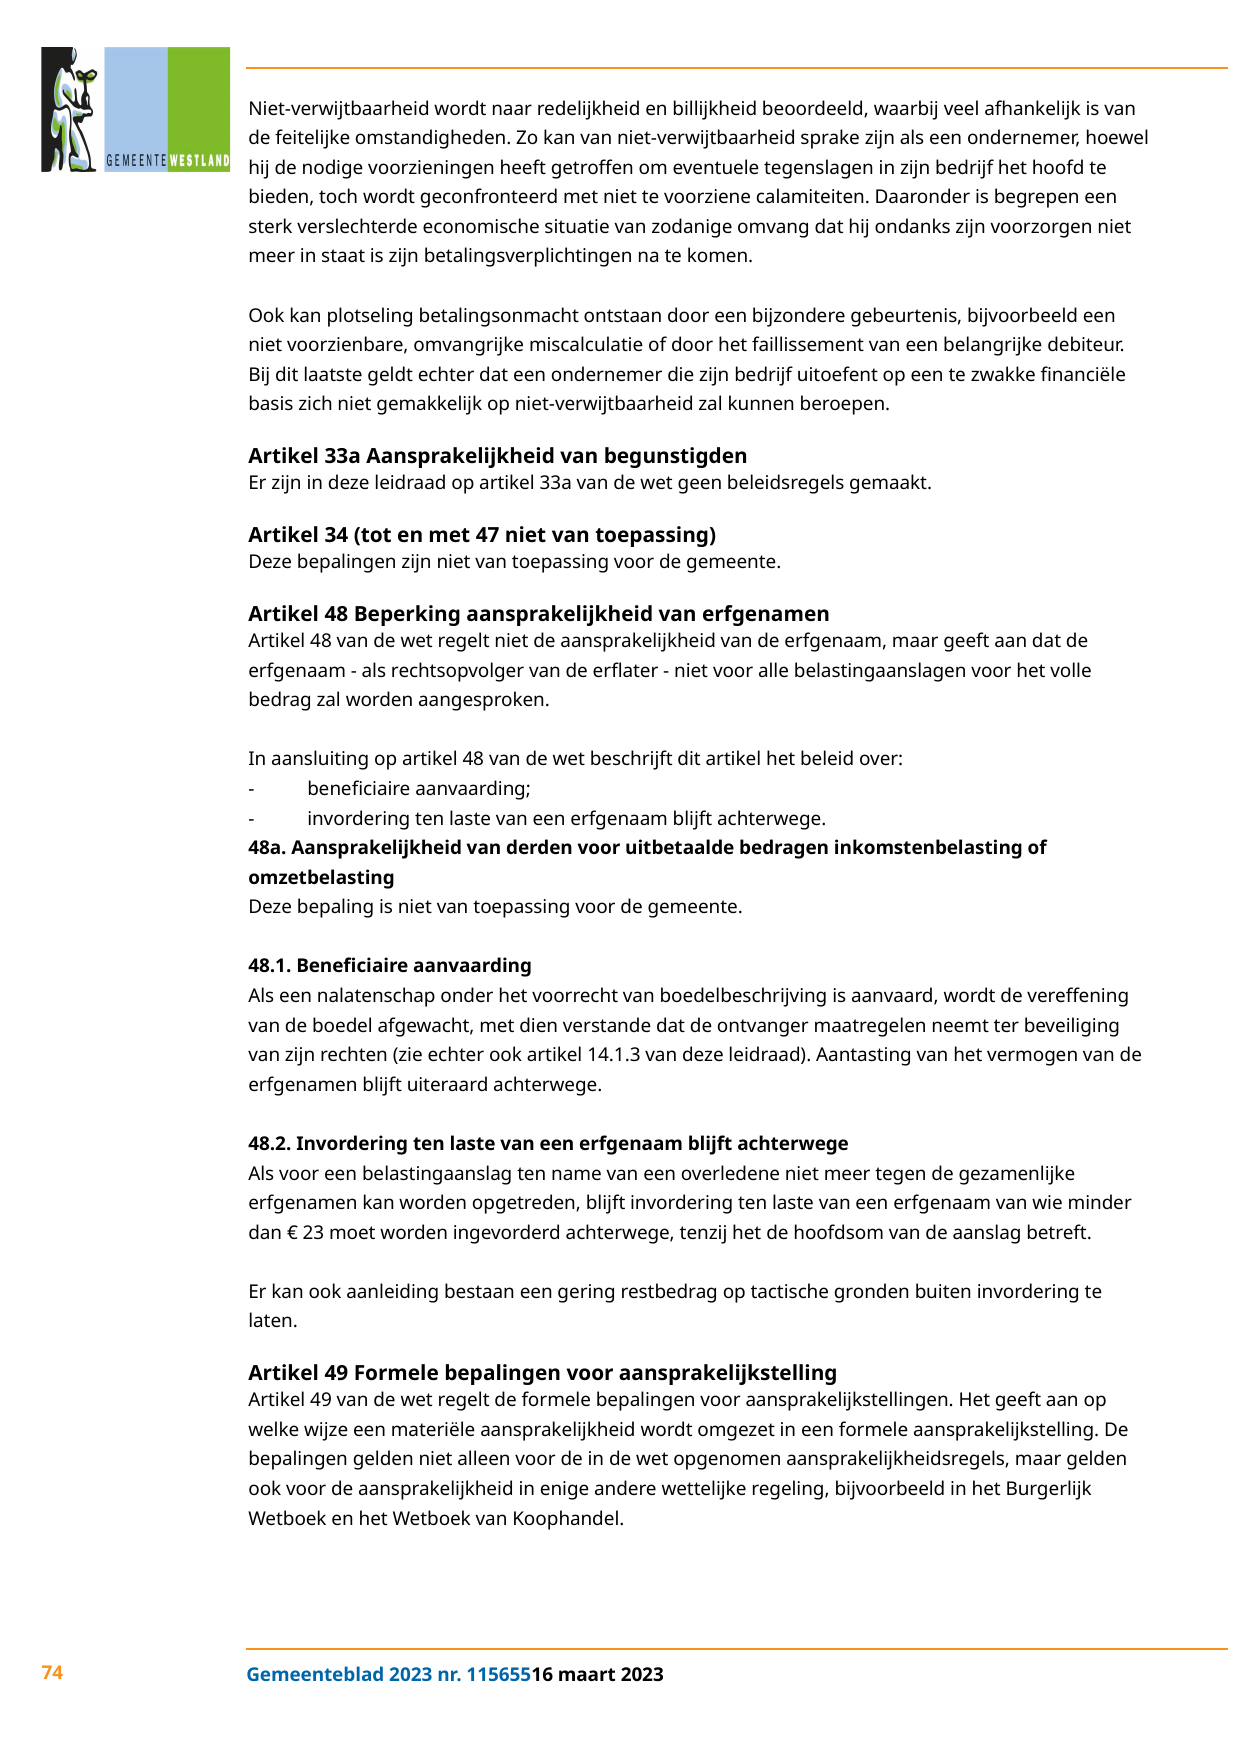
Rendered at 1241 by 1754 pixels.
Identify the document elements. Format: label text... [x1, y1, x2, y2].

text Er kan ook aanleiding bestaan een gering restbedrag op tactische gronden buiten invordering te laten. [248, 1278, 1152, 1333]
text Artikel 33a Aansprakelijkheid van begunstigden [248, 441, 1152, 469]
text Artikel 49 Formele bepalingen voor aansprakelijkstelling [248, 1358, 1152, 1386]
text In aansluiting op artikel 48 van de wet beschrijft dit artikel het beleid over: [248, 746, 1152, 771]
text Ook kan plotseling betalingsonmacht ontstaan door een bijzondere gebeurtenis, bijvoorbeeld een niet voorzienbare, omvangrijke miscalculatie of door het faillissement van een belangrijke debiteur. Bij dit laatste geldt echter dat een ondernemer die zijn bedrijf uitoefent op een te zwakke financiële basis zich niet gemakkelijk op niet-verwijtbaarheid zal kunnen beroepen. [248, 302, 1152, 416]
text 48a. Aansprakelijkheid van derden voor uitbetaalde bedragen inkomstenbelasting of omzetbelasting [248, 834, 1152, 889]
list invordering ten laste van een erfgenaam blijft achterwege. [248, 805, 1152, 830]
text 48.1. Beneficiaire aanvaarding [248, 953, 1152, 978]
text Artikel 34 (tot en met 47 niet van toepassing) [248, 520, 1152, 548]
text Als voor een belastingaanslag ten name van een overledene niet meer tegen de gezamenlijke erfgenamen kan worden opgetreden, blijft invordering ten laste van een erfgenaam van wie minder dan € 23 moet worden ingevorderd achterwege, tenzij het de hoofdsom van de aanslag betreft. [248, 1160, 1152, 1244]
picture [41, 47, 231, 172]
text Artikel 49 van de wet regelt de formele bepalingen voor aansprakelijkstellingen. Het geeft aan op welke wijze een materiële aansprakelijkheid wordt omgezet in een formele aansprakelijkstelling. De bepalingen gelden niet alleen voor de in de wet opgenomen aansprakelijkheidsregels, maar gelden ook voor de aansprakelijkheid in enige andere wettelijke regeling, bijvoorbeeld in het Burgerlijk Wetboek en het Wetboek van Koophandel. [248, 1386, 1152, 1531]
text Niet-verwijtbaarheid wordt naar redelijkheid en billijkheid beoordeeld, waarbij veel afhankelijk is van de feitelijke omstandigheden. Zo kan van niet-verwijtbaarheid sprake zijn als een ondernemer, hoewel hij de nodige voorzieningen heeft getroffen om eventuele tegenslagen in zijn bedrijf het hoofd te bieden, toch wordt geconfronteerd met niet te voorziene calamiteiten. Daaronder is begrepen een sterk verslechterde economische situatie van zodanige omvang dat hij ondanks zijn voorzorgen niet meer in staat is zijn betalingsverplichtingen na te komen. [248, 95, 1152, 268]
text Er zijn in deze leidraad op artikel 33a van de wet geen beleidsregels gemaakt. [248, 469, 1152, 495]
text Deze bepalingen zijn niet van toepassing voor de gemeente. [248, 548, 1152, 574]
text 48.2. Invordering ten laste van een erfgenaam blijft achterwege [248, 1130, 1152, 1156]
text Artikel 48 Beperking aansprakelijkheid van erfgenamen [248, 599, 1152, 627]
text Als een nalatenschap onder het voorrecht van boedelbeschrijving is aanvaard, wordt de vereffening van de boedel afgewacht, met dien verstande dat de ontvanger maatregelen neemt ter beveiliging van zijn rechten (zie echter ook artikel 14.1.3 van deze leidraad). Aantasting van het vermogen van de erfgenamen blijft uiteraard achterwege. [248, 982, 1152, 1097]
text Deze bepaling is niet van toepassing voor de gemeente. [248, 893, 1152, 919]
list beneficiaire aanvaarding; [248, 775, 1152, 801]
text Artikel 48 van de wet regelt niet de aansprakelijkheid van de erfgenaam, maar geeft aan dat de erfgenaam - als rechtsopvolger van de erflater - niet voor alle belastingaanslagen voor het volle bedrag zal worden aangesproken. [248, 627, 1152, 712]
